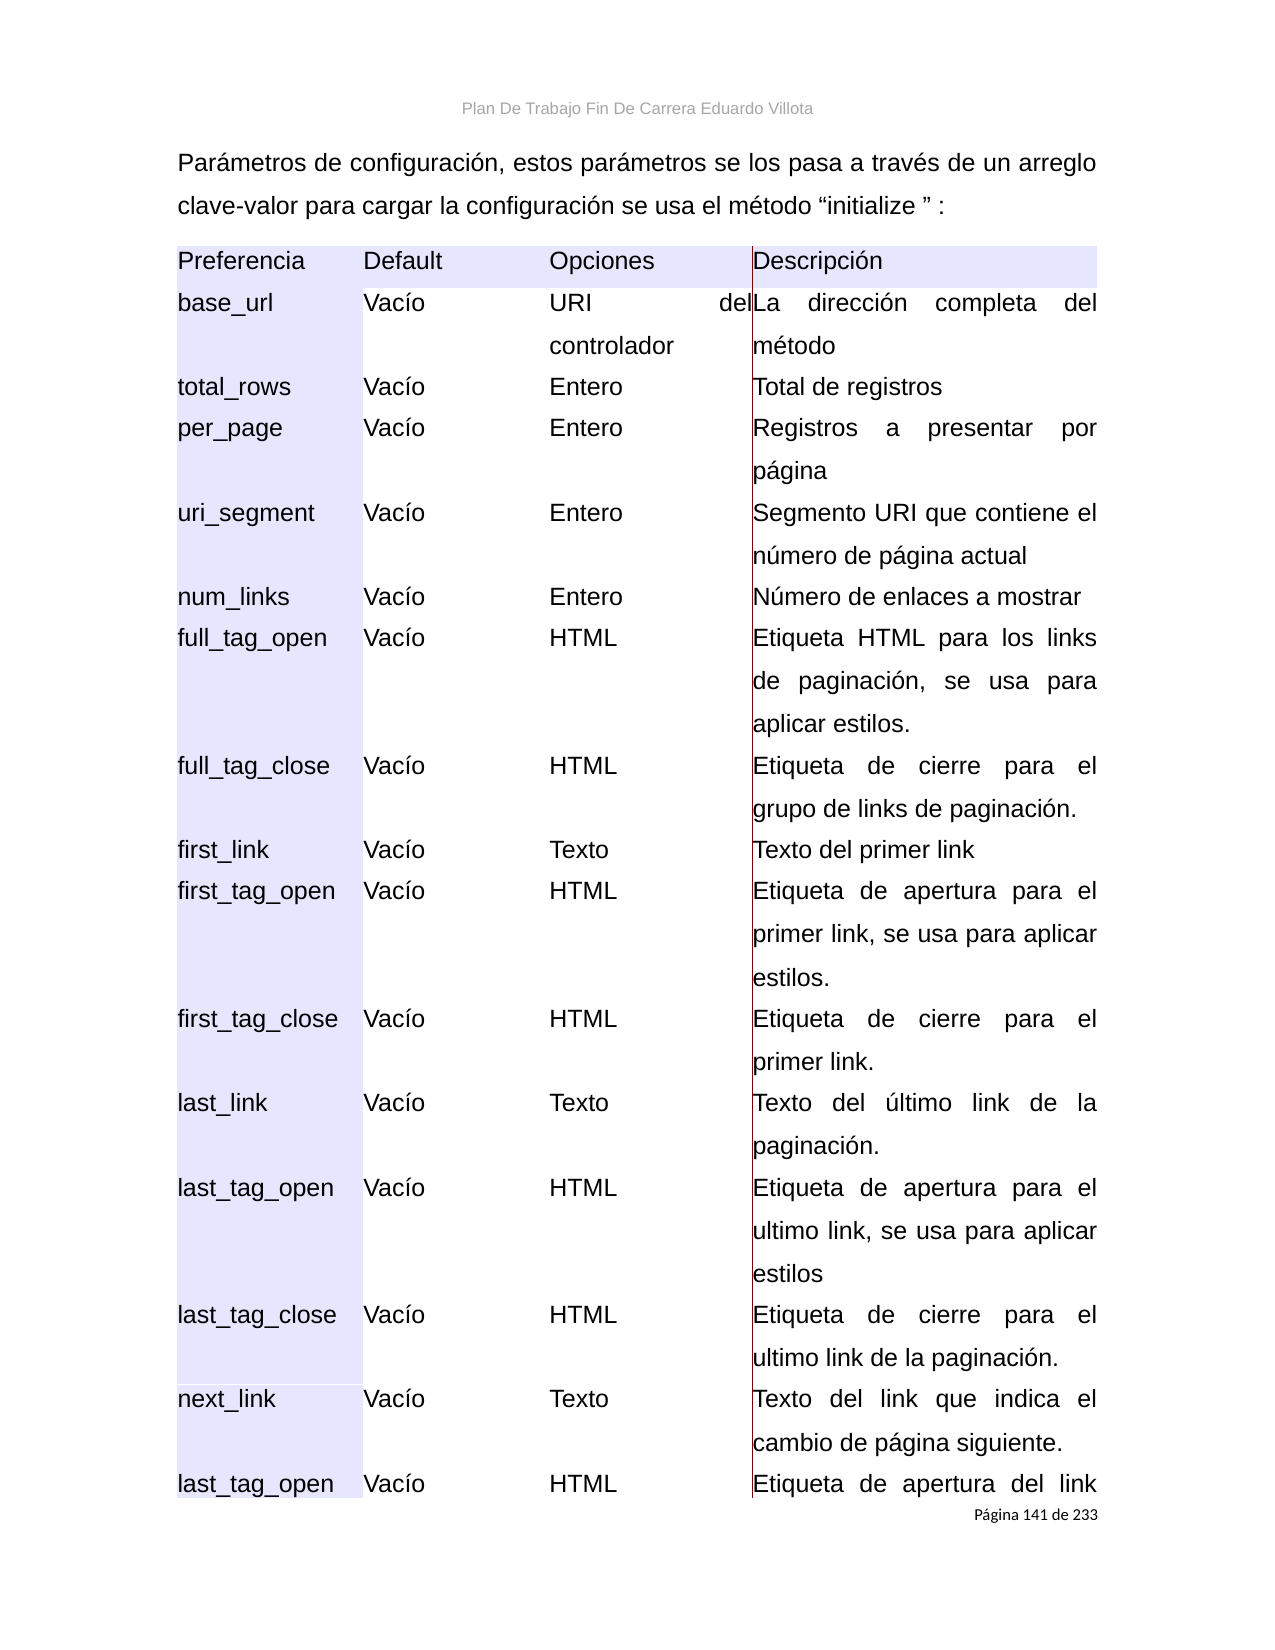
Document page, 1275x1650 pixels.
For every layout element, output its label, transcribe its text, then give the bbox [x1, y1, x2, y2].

table_cell Etiqueta de apertura del link [753, 1469, 1097, 1498]
table_cell La dirección completa del método [753, 288, 1097, 372]
table_cell Entero [549, 498, 752, 582]
table_cell Número de enlaces a mostrar [753, 582, 1097, 623]
table_cell HTML [549, 623, 752, 751]
table_cell Vacío [363, 1004, 549, 1088]
table_cell last_tag_open [177, 1469, 363, 1498]
table_cell Vacío [363, 1173, 549, 1300]
table_cell total_rows [177, 372, 363, 413]
table_cell Vacío [363, 582, 549, 623]
table_cell per_page [177, 413, 363, 498]
table_cell Vacío [363, 751, 549, 835]
table_cell last_link [177, 1088, 363, 1173]
text Parámetros de configuración, estos parámetros se los pasa a través de un arreglo clave-valor para cargar la configuración se usa el método “initialize ” : [177, 148, 1098, 219]
table_cell HTML [549, 1300, 752, 1384]
table_cell HTML [549, 1469, 752, 1498]
table_cell HTML [549, 1004, 752, 1088]
table_cell Vacío [363, 498, 549, 582]
table_cell Entero [549, 413, 752, 498]
table_cell Vacío [363, 1088, 549, 1173]
table_cell Etiqueta HTML para los links de paginación, se usa para aplicar estilos. [753, 623, 1097, 751]
table_cell first_link [177, 835, 363, 876]
table_cell Vacío [363, 1385, 549, 1469]
table_cell last_tag_close [177, 1300, 363, 1384]
table_cell Vacío [363, 835, 549, 876]
table_cell URI del controlador [549, 288, 752, 372]
table_cell uri_segment [177, 498, 363, 582]
table_cell Etiqueta de cierre para el primer link. [753, 1004, 1097, 1088]
table_cell Vacío [363, 288, 549, 372]
table_header Default [363, 246, 549, 288]
table_cell full_tag_open [177, 623, 363, 751]
table_cell Entero [549, 582, 752, 623]
table_cell Etiqueta de apertura para el primer link, se usa para aplicar estilos. [753, 876, 1097, 1004]
table_cell first_tag_close [177, 1004, 363, 1088]
table_cell Texto [549, 1385, 752, 1469]
table_header Descripción [753, 246, 1097, 288]
table_cell last_tag_open [177, 1173, 363, 1300]
table_cell Segmento URI que contiene el número de página actual [753, 498, 1097, 582]
table_cell Texto del link que indica el cambio de página siguiente. [753, 1385, 1097, 1469]
table_cell Entero [549, 372, 752, 413]
table_cell Texto del primer link [753, 835, 1097, 876]
table_cell HTML [549, 1173, 752, 1300]
table_cell first_tag_open [177, 876, 363, 1004]
table_cell Vacío [363, 1469, 549, 1498]
table_cell Etiqueta de cierre para el grupo de links de paginación. [753, 751, 1097, 835]
table_cell next_link [177, 1385, 363, 1469]
table_cell full_tag_close [177, 751, 363, 835]
table_cell Registros a presentar por página [753, 413, 1097, 498]
table_cell Vacío [363, 1300, 549, 1384]
table_cell HTML [549, 876, 752, 1004]
table_cell Vacío [363, 413, 549, 498]
table_header Preferencia [177, 246, 363, 288]
table_cell Etiqueta de apertura para el ultimo link, se usa para aplicar estilos [753, 1173, 1097, 1300]
table_cell num_links [177, 582, 363, 623]
table_cell base_url [177, 288, 363, 372]
table_cell Total de registros [753, 372, 1097, 413]
table_cell Texto [549, 1088, 752, 1173]
table_cell Texto del último link de la paginación. [753, 1088, 1097, 1173]
table_cell HTML [549, 751, 752, 835]
table_header Opciones [549, 246, 752, 288]
table_cell Vacío [363, 372, 549, 413]
table_cell Etiqueta de cierre para el ultimo link de la paginación. [753, 1300, 1097, 1384]
table_cell Vacío [363, 623, 549, 751]
table_cell Texto [549, 835, 752, 876]
table_cell Vacío [363, 876, 549, 1004]
